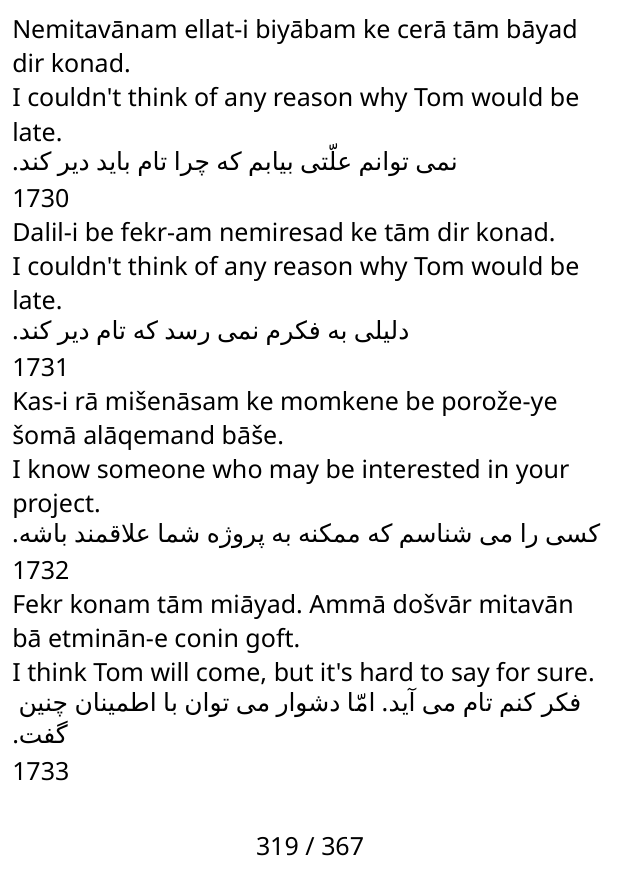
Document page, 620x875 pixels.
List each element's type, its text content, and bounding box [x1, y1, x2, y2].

text Nemi‌tavānam ellat-i biyābam ke cerā tām bāyad dir konad. [12, 12, 607, 80]
text نمی توانم علّتی بیابم که چرا تام باید دیر کند. [12, 148, 607, 181]
text Fekr konam tām mi‌āyad. Ammā došvār mi‌tavān bā etminān-e conin goft. [12, 587, 607, 655]
text دلیلی به فکرم نمی رسد که تام دیر کند. [12, 317, 607, 350]
text 1733 [12, 754, 607, 788]
text I think Tom will come, but it's hard to say for sure. [12, 655, 607, 689]
text 1730 [12, 181, 607, 215]
text Kas-i rā mi‌šenāsam ke momkene be porože‌-ye šomā alāqemand bāše. [12, 384, 607, 452]
text I couldn't think of any reason why Tom would be late. [12, 80, 607, 148]
text I couldn't think of any reason why Tom would be late. [12, 249, 607, 317]
text I know someone who may be interested in your project. [12, 452, 607, 520]
text کسی را می شناسم که ممکنه به پروژه شما علاقمند باشه. [12, 520, 607, 553]
text 1731 [12, 350, 607, 384]
text 1732 [12, 553, 607, 587]
text فکر کنم تام می آید. امّا دشوار می توان با اطمینان چنین گفت. [12, 689, 607, 754]
text Dalil-i be fekr-am nemi‌resad ke tām dir konad. [12, 215, 607, 249]
